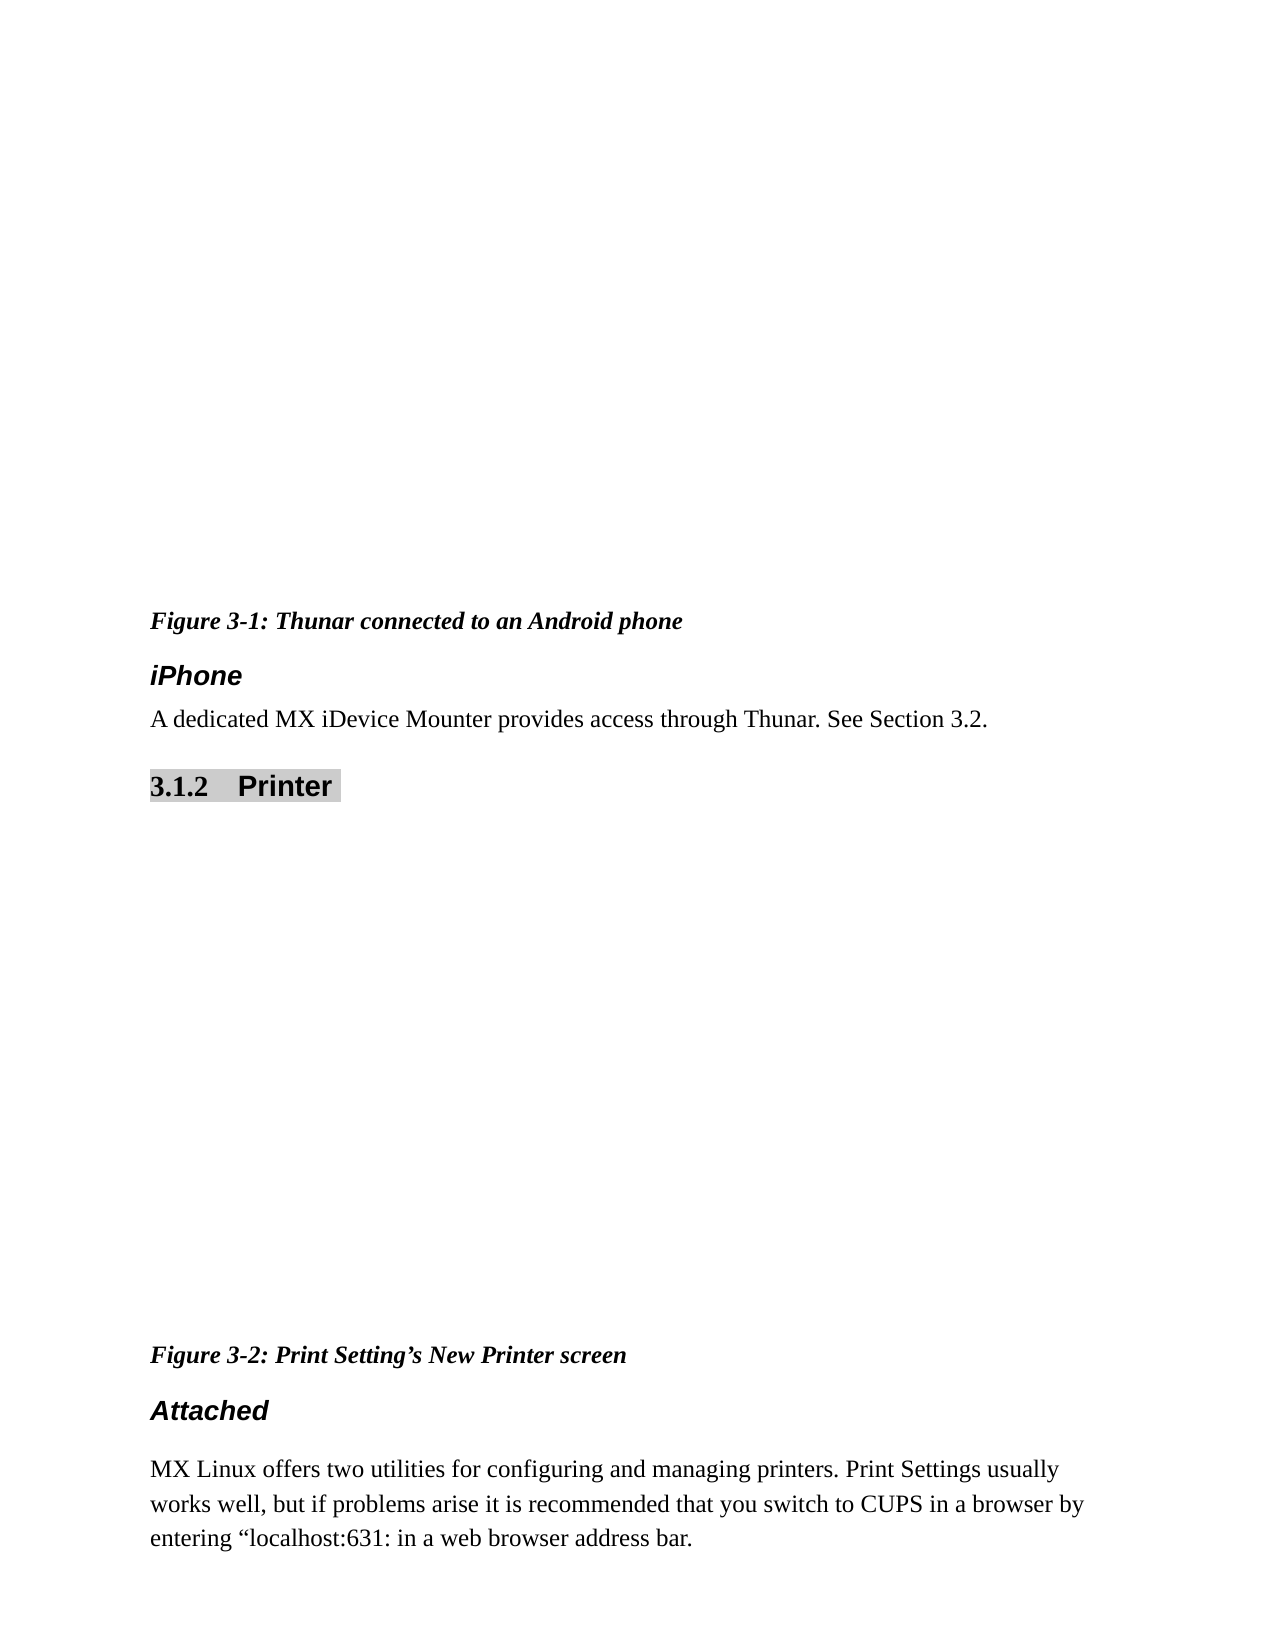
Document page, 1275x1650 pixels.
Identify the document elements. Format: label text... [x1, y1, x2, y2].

text Figure 3-2: Print Setting’s New Printer screen [150, 1341, 1125, 1369]
subtitle iPhone [150, 659, 1125, 691]
text A dedicated MX iDevice Mounter provides access through Thunar. See Section 3.2. [150, 704, 1125, 733]
subtitle Attached [150, 1394, 1125, 1426]
subtitle 3.1.2 Printer [150, 768, 1125, 802]
text MX Linux offers two utilities for configuring and managing printers. Print Settings usually works well, but if problems arise it is recommended that you switch to CUPS in a browser by entering “localhost:631: in a web browser address bar. [150, 1454, 1125, 1552]
text Figure 3-1: Thunar connected to an Android phone [150, 606, 1125, 634]
